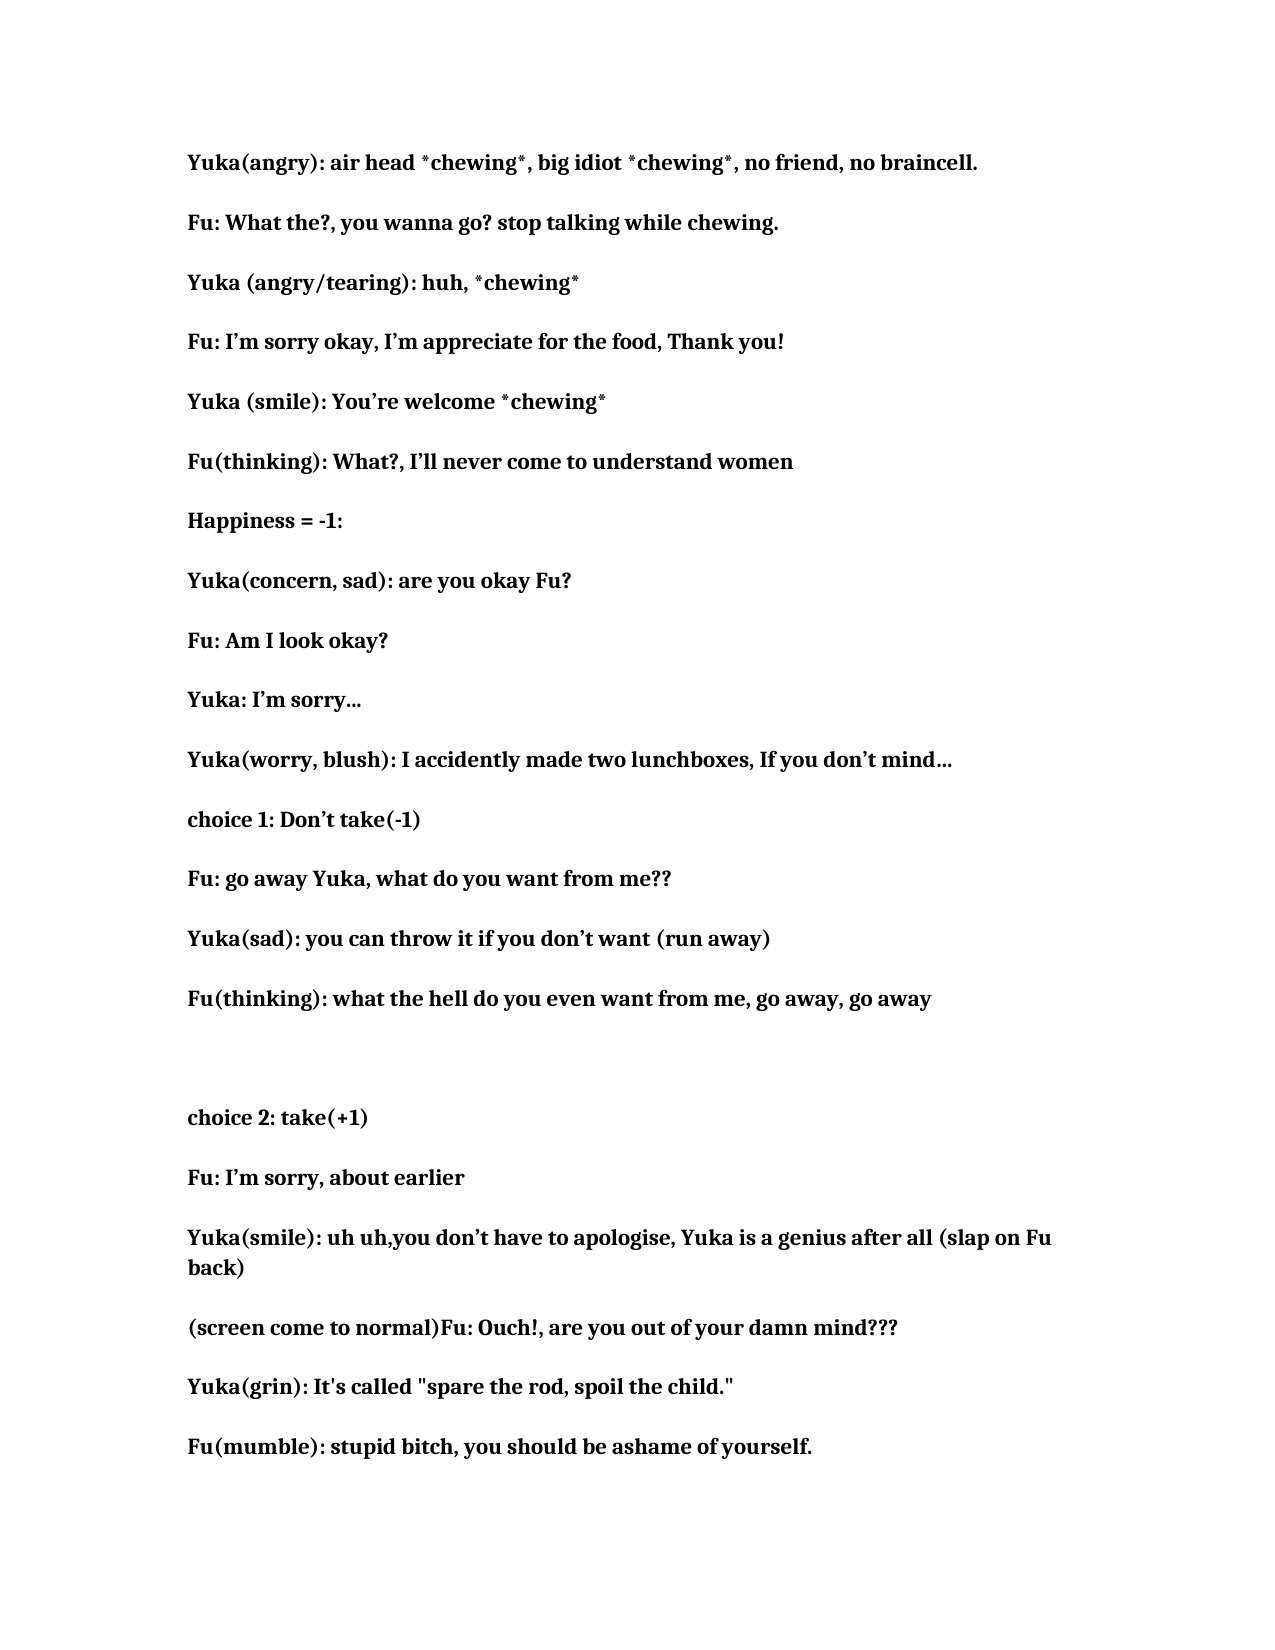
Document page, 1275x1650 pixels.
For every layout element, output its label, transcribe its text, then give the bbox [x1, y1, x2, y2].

text Fu: What the?, you wanna go? stop talking while chewing. [187, 210, 1087, 236]
text Fu: I’m sorry, about earlier [187, 1165, 1087, 1191]
text Fu: I’m sorry okay, I’m appreciate for the food, Thank you! [187, 329, 1087, 355]
text Yuka(concern, sad): are you okay Fu? [187, 568, 1087, 594]
text Yuka(angry): air head *chewing*, big idiot *chewing*, no friend, no braincell. [187, 150, 1087, 176]
text Fu(thinking): what the hell do you even want from me, go away, go away [187, 986, 1087, 1012]
text Fu(thinking): What?, I’ll never come to understand women [187, 448, 1087, 475]
text Fu: go away Yuka, what do you want from me?? [187, 866, 1087, 893]
text Yuka: I’m sorry... [187, 687, 1087, 713]
text (screen come to normal)Fu: Ouch!, are you out of your damn mind??? [187, 1314, 1087, 1341]
text Yuka(worry, blush): I accidently made two lunchboxes, If you don’t mind… [187, 747, 1087, 773]
text choice 2: take(+1) [187, 1105, 1087, 1131]
text Happiness = -1: [187, 508, 1087, 534]
text Yuka (angry/tearing): huh, *chewing* [187, 269, 1087, 296]
text Yuka(sad): you can throw it if you don’t want (run away) [187, 926, 1087, 952]
text Fu(mumble): stupid bitch, you should be ashame of yourself. [187, 1434, 1087, 1460]
text Yuka(grin): It's called "spare the rod, spoil the child." [187, 1374, 1087, 1400]
text choice 1: Don’t take(-1) [187, 807, 1087, 833]
text Yuka(smile): uh uh,you don’t have to apologise, Yuka is a genius after all (slap on Fu back) [187, 1224, 1087, 1281]
text Fu: Am I look okay? [187, 627, 1087, 654]
text Yuka (smile): You’re welcome *chewing* [187, 389, 1087, 415]
